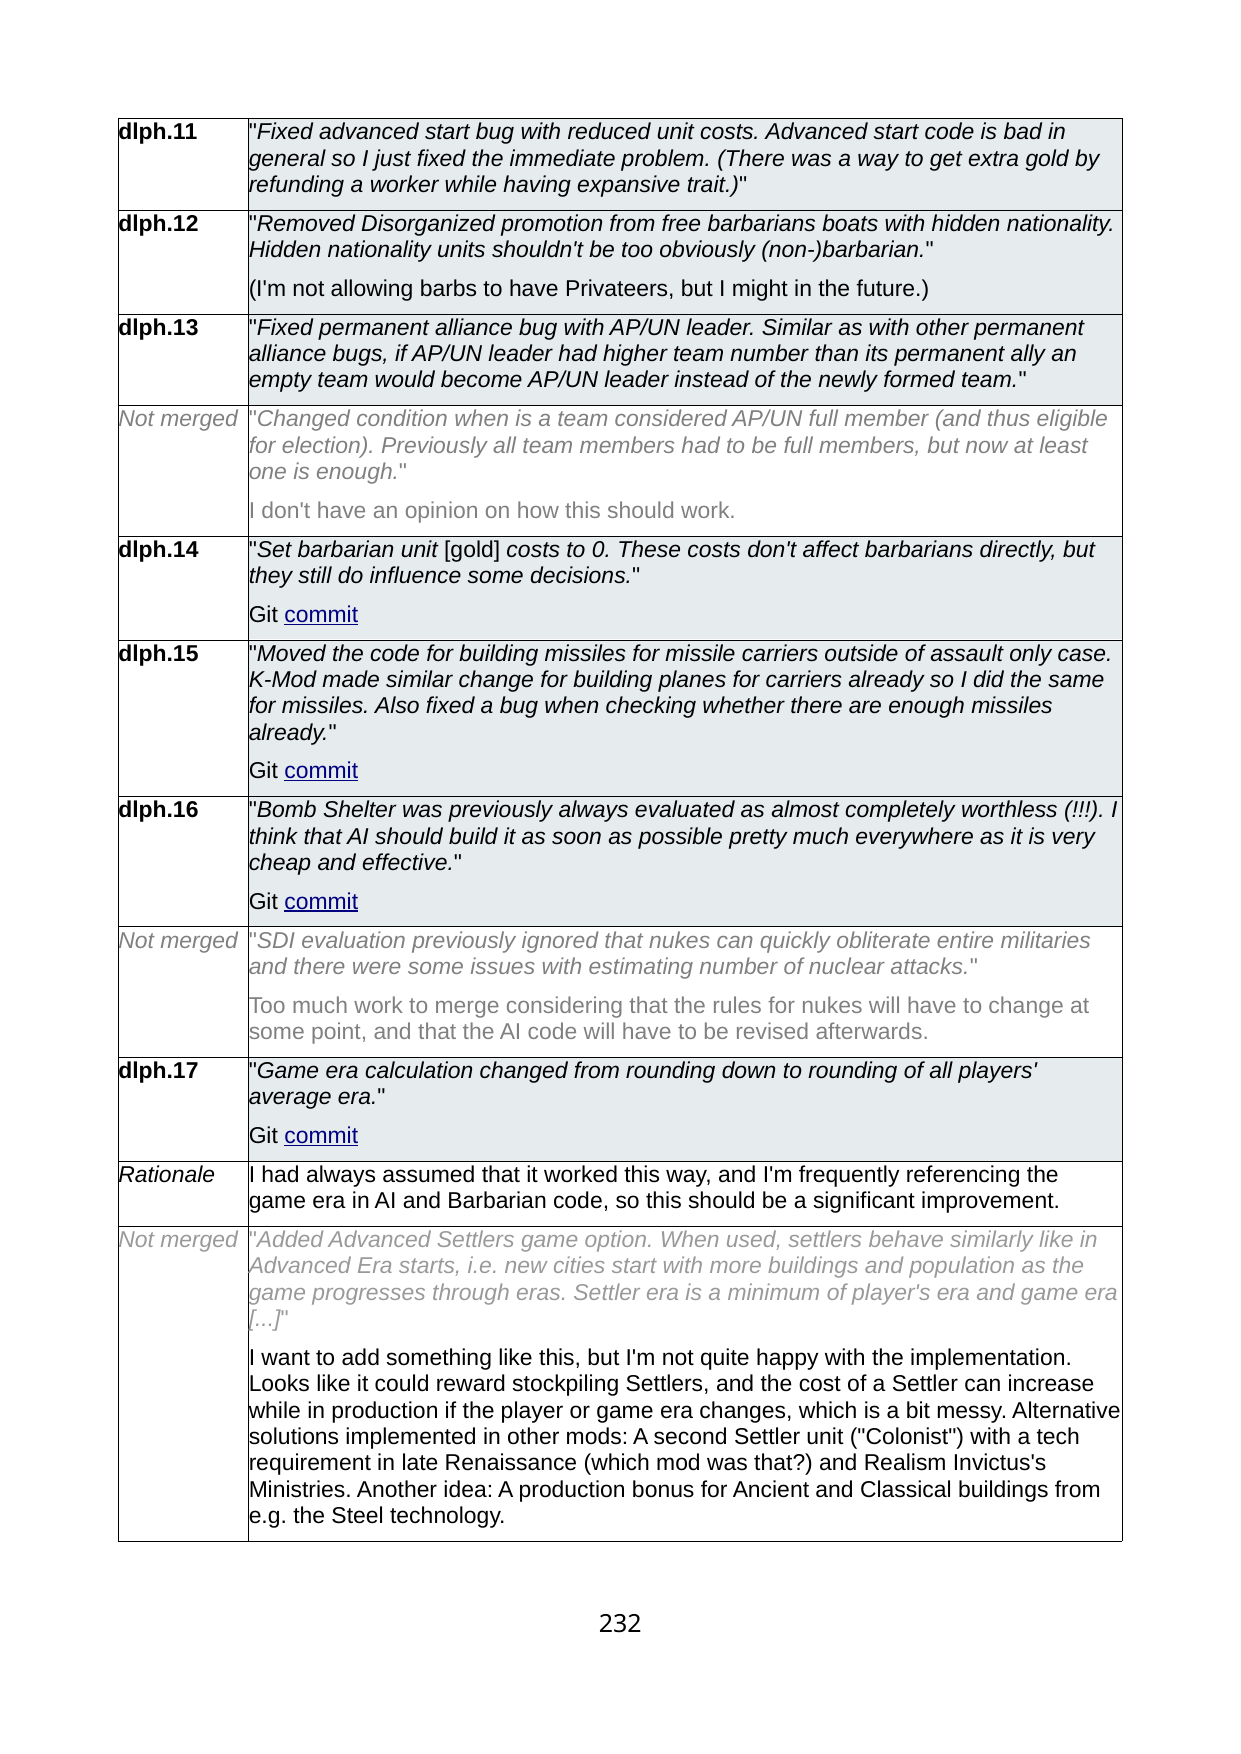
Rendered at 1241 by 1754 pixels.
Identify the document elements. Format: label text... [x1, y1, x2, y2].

table_cell "Changed condition when is a team considered AP/UN full member (and thus eligible for election). Previously all team members had to be full members, but now at least one is enough." I don't have an opinion on how this should work. [249, 406, 1122, 536]
table_cell Rationale [119, 1162, 248, 1226]
table_cell "Fixed permanent alliance bug with AP/UN leader. Similar as with other permanent alliance bugs, if AP/UN leader had higher team number than its permanent ally an empty team would become AP/UN leader instead of the newly formed team." [249, 315, 1122, 405]
table_cell dlph.15 [119, 641, 248, 796]
table_cell "SDI evaluation previously ignored that nukes can quickly obliterate entire militaries and there were some issues with estimating number of nuclear attacks." Too much work to merge considering that the rules for nukes will have to change at some point, and that the AI code will have to be revised afterwards. [249, 927, 1122, 1057]
table_cell dlph.11 [119, 119, 248, 210]
table_cell Not merged [119, 1227, 248, 1541]
table_cell dlph.16 [119, 797, 248, 926]
table_cell dlph.13 [119, 315, 248, 405]
table_cell "Removed Disorganized promotion from free barbarians boats with hidden nationality. Hidden nationality units shouldn't be too obviously (non-)barbarian." (I'm not allowing barbs to have Privateers, but I might in the future.) [249, 211, 1122, 314]
table_cell dlph.14 [119, 537, 248, 639]
table_cell dlph.17 [119, 1058, 248, 1161]
table_cell dlph.12 [119, 211, 248, 314]
table_cell Not merged [119, 927, 248, 1057]
table_cell "Fixed advanced start bug with reduced unit costs. Advanced start code is bad in general so I just fixed the immediate problem. (There was a way to get extra gold by refunding a worker while having expansive trait.)" [249, 119, 1122, 210]
table_cell "Bomb Shelter was previously always evaluated as almost completely worthless (!!!). I think that AI should build it as soon as possible pretty much everywhere as it is very cheap and effective." Git commit [249, 797, 1122, 926]
table_cell "Added Advanced Settlers game option. When used, settlers behave similarly like in Advanced Era starts, i.e. new cities start with more buildings and population as the game progresses through eras. Settler era is a minimum of player's era and game era [...]" I want to add something like this, but I'm not quite happy with the implementation. Looks like it could reward stockpiling Settlers, and the cost of a Settler can increase while in production if the player or game era changes, which is a bit messy. Alternative solutions implemented in other mods: A second Settler unit ("Colonist") with a tech requirement in late Renaissance (which mod was that?) and Realism Invictus's Ministries. Another idea: A production bonus for Ancient and Classical buildings from e.g. the Steel technology. [249, 1227, 1122, 1541]
table_cell I had always assumed that it worked this way, and I'm frequently referencing the game era in AI and Barbarian code, so this should be a significant improvement. [249, 1162, 1122, 1226]
table_cell "Game era calculation changed from rounding down to rounding of all players' average era." Git commit [249, 1058, 1122, 1161]
table_cell "Moved the code for building missiles for missile carriers outside of assault only case. K-Mod made similar change for building planes for carriers already so I did the same for missiles. Also fixed a bug when checking whether there are enough missiles already." Git commit [249, 641, 1122, 796]
table_cell "Set barbarian unit [gold] costs to 0. These costs don't affect barbarians directly, but they still do influence some decisions." Git commit [249, 537, 1122, 639]
table_cell Not merged [119, 406, 248, 536]
